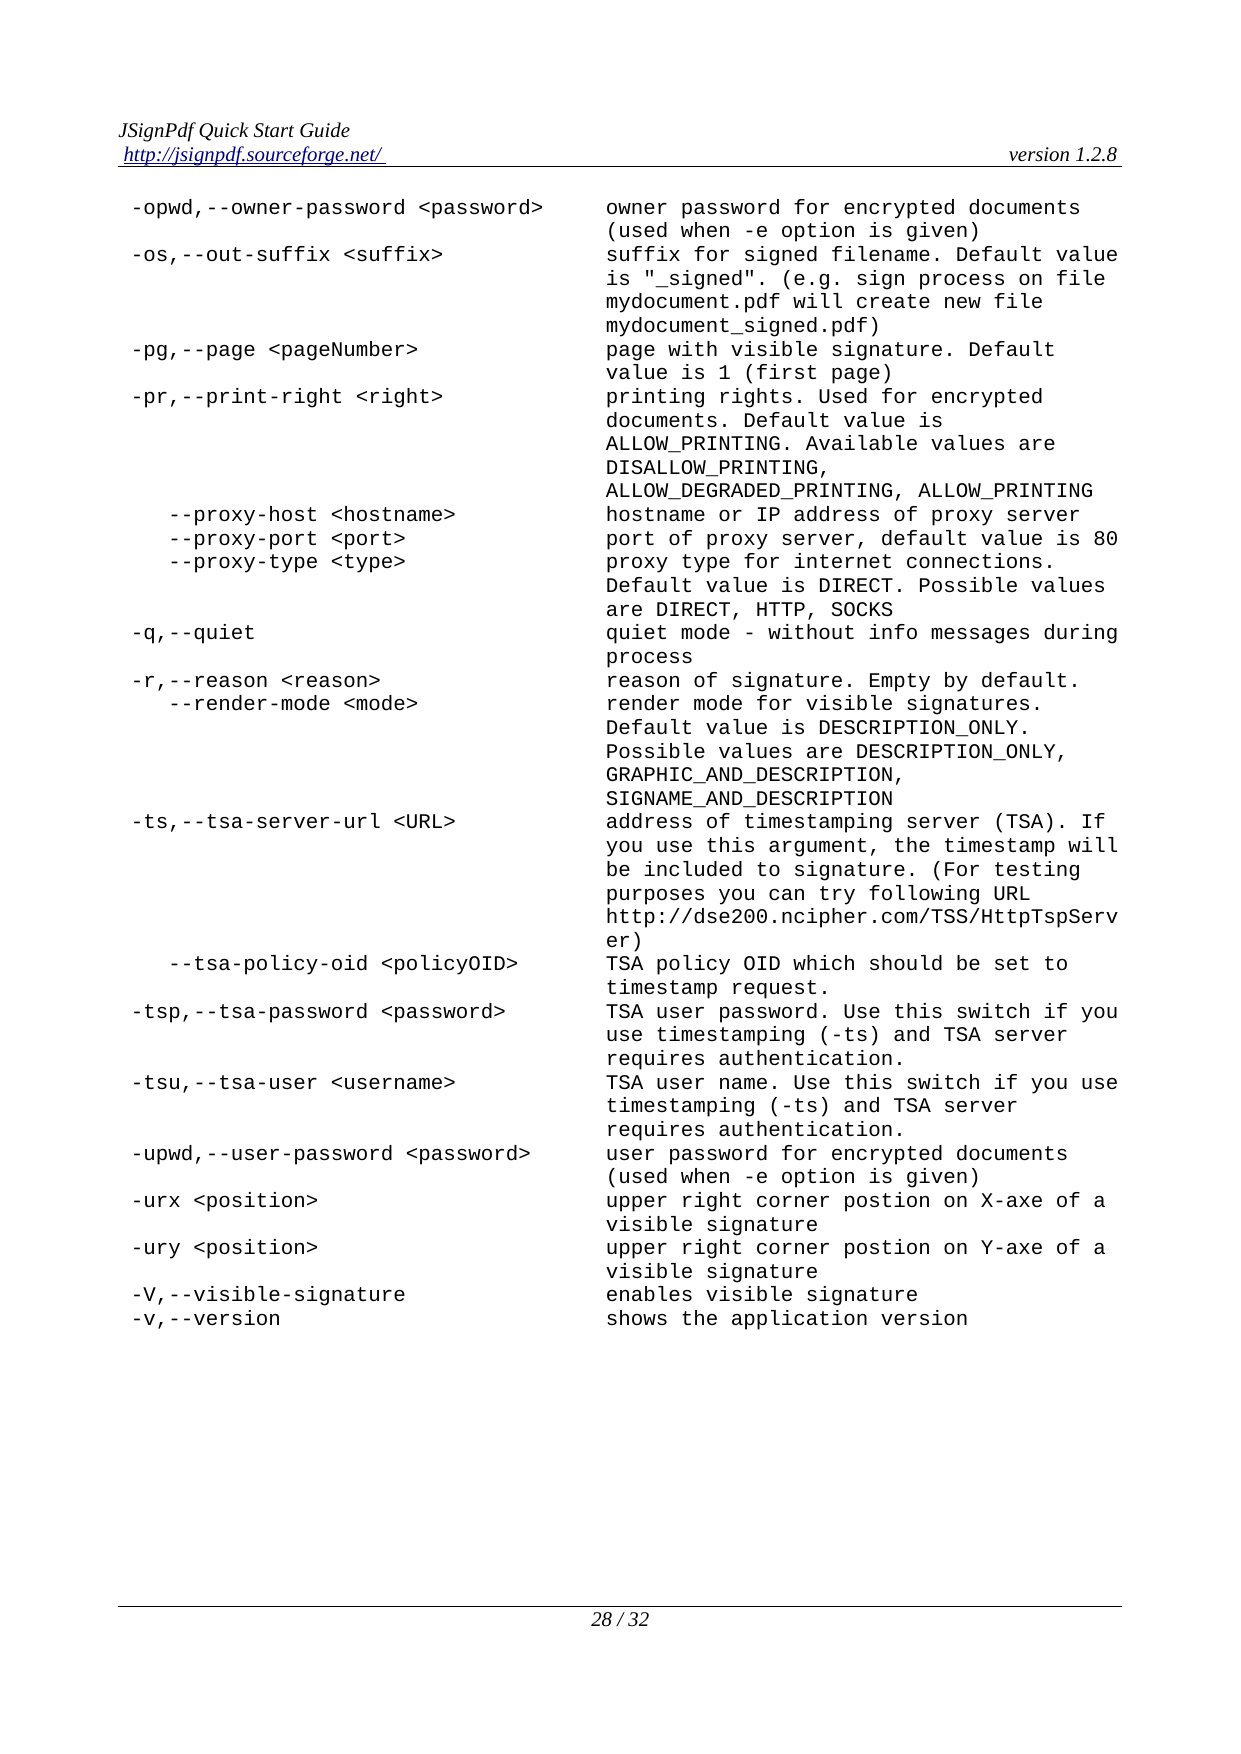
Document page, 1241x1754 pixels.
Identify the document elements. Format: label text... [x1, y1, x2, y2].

text -opwd,--owner-password <password> owner password for encrypted documents [118, 197, 1122, 220]
text -r,--reason <reason> reason of signature. Empty by default. [118, 670, 1122, 693]
text visible signature [118, 1261, 1122, 1284]
text use timestamping (-ts) and TSA server [118, 1024, 1122, 1048]
text ALLOW_DEGRADED_PRINTING, ALLOW_PRINTING [118, 481, 1122, 504]
text timestamp request. [118, 977, 1122, 1001]
text you use this argument, the timestamp will [118, 835, 1122, 859]
text -tsp,--tsa-password <password> TSA user password. Use this switch if you [118, 1001, 1122, 1024]
text -upwd,--user-password <password> user password for encrypted documents [118, 1143, 1122, 1166]
text -V,--visible-signature enables visible signature [118, 1284, 1122, 1308]
text --proxy-port <port> port of proxy server, default value is 80 [118, 528, 1122, 551]
text timestamping (-ts) and TSA server [118, 1095, 1122, 1119]
text -q,--quiet quiet mode - without info messages during [118, 622, 1122, 646]
text requires authentication. [118, 1048, 1122, 1072]
text -pr,--print-right <right> printing rights. Used for encrypted [118, 386, 1122, 409]
text mydocument_signed.pdf) [118, 315, 1122, 339]
text -ury <position> upper right corner postion on Y-axe of a [118, 1237, 1122, 1261]
text ALLOW_PRINTING. Available values are [118, 433, 1122, 457]
text -tsu,--tsa-user <username> TSA user name. Use this switch if you use [118, 1072, 1122, 1095]
text -pg,--page <pageNumber> page with visible signature. Default [118, 339, 1122, 362]
text -os,--out-suffix <suffix> suffix for signed filename. Default value [118, 244, 1122, 268]
text (used when -e option is given) [118, 220, 1122, 244]
text --proxy-type <type> proxy type for internet connections. [118, 551, 1122, 575]
text --render-mode <mode> render mode for visible signatures. [118, 693, 1122, 717]
text SIGNAME_AND_DESCRIPTION [118, 788, 1122, 812]
text Default value is DIRECT. Possible values [118, 575, 1122, 599]
text Possible values are DESCRIPTION_ONLY, [118, 741, 1122, 764]
text --tsa-policy-oid <policyOID> TSA policy OID which should be set to [118, 953, 1122, 977]
text GRAPHIC_AND_DESCRIPTION, [118, 764, 1122, 788]
text process [118, 646, 1122, 670]
text Default value is DESCRIPTION_ONLY. [118, 717, 1122, 741]
text visible signature [118, 1213, 1122, 1237]
text DISALLOW_PRINTING, [118, 457, 1122, 481]
text be included to signature. (For testing [118, 859, 1122, 882]
text -urx <position> upper right corner postion on X-axe of a [118, 1190, 1122, 1213]
text purposes you can try following URL [118, 882, 1122, 906]
text (used when -e option is given) [118, 1166, 1122, 1190]
text -ts,--tsa-server-url <URL> address of timestamping server (TSA). If [118, 812, 1122, 835]
text mydocument.pdf will create new file [118, 291, 1122, 315]
text http://dse200.ncipher.com/TSS/HttpTspServ [118, 906, 1122, 930]
text are DIRECT, HTTP, SOCKS [118, 599, 1122, 622]
text --proxy-host <hostname> hostname or IP address of proxy server [118, 504, 1122, 528]
text -v,--version shows the application version [118, 1308, 1122, 1332]
text value is 1 (first page) [118, 362, 1122, 386]
text documents. Default value is [118, 409, 1122, 433]
text requires authentication. [118, 1119, 1122, 1143]
text er) [118, 930, 1122, 953]
text is "_signed". (e.g. sign process on file [118, 268, 1122, 291]
